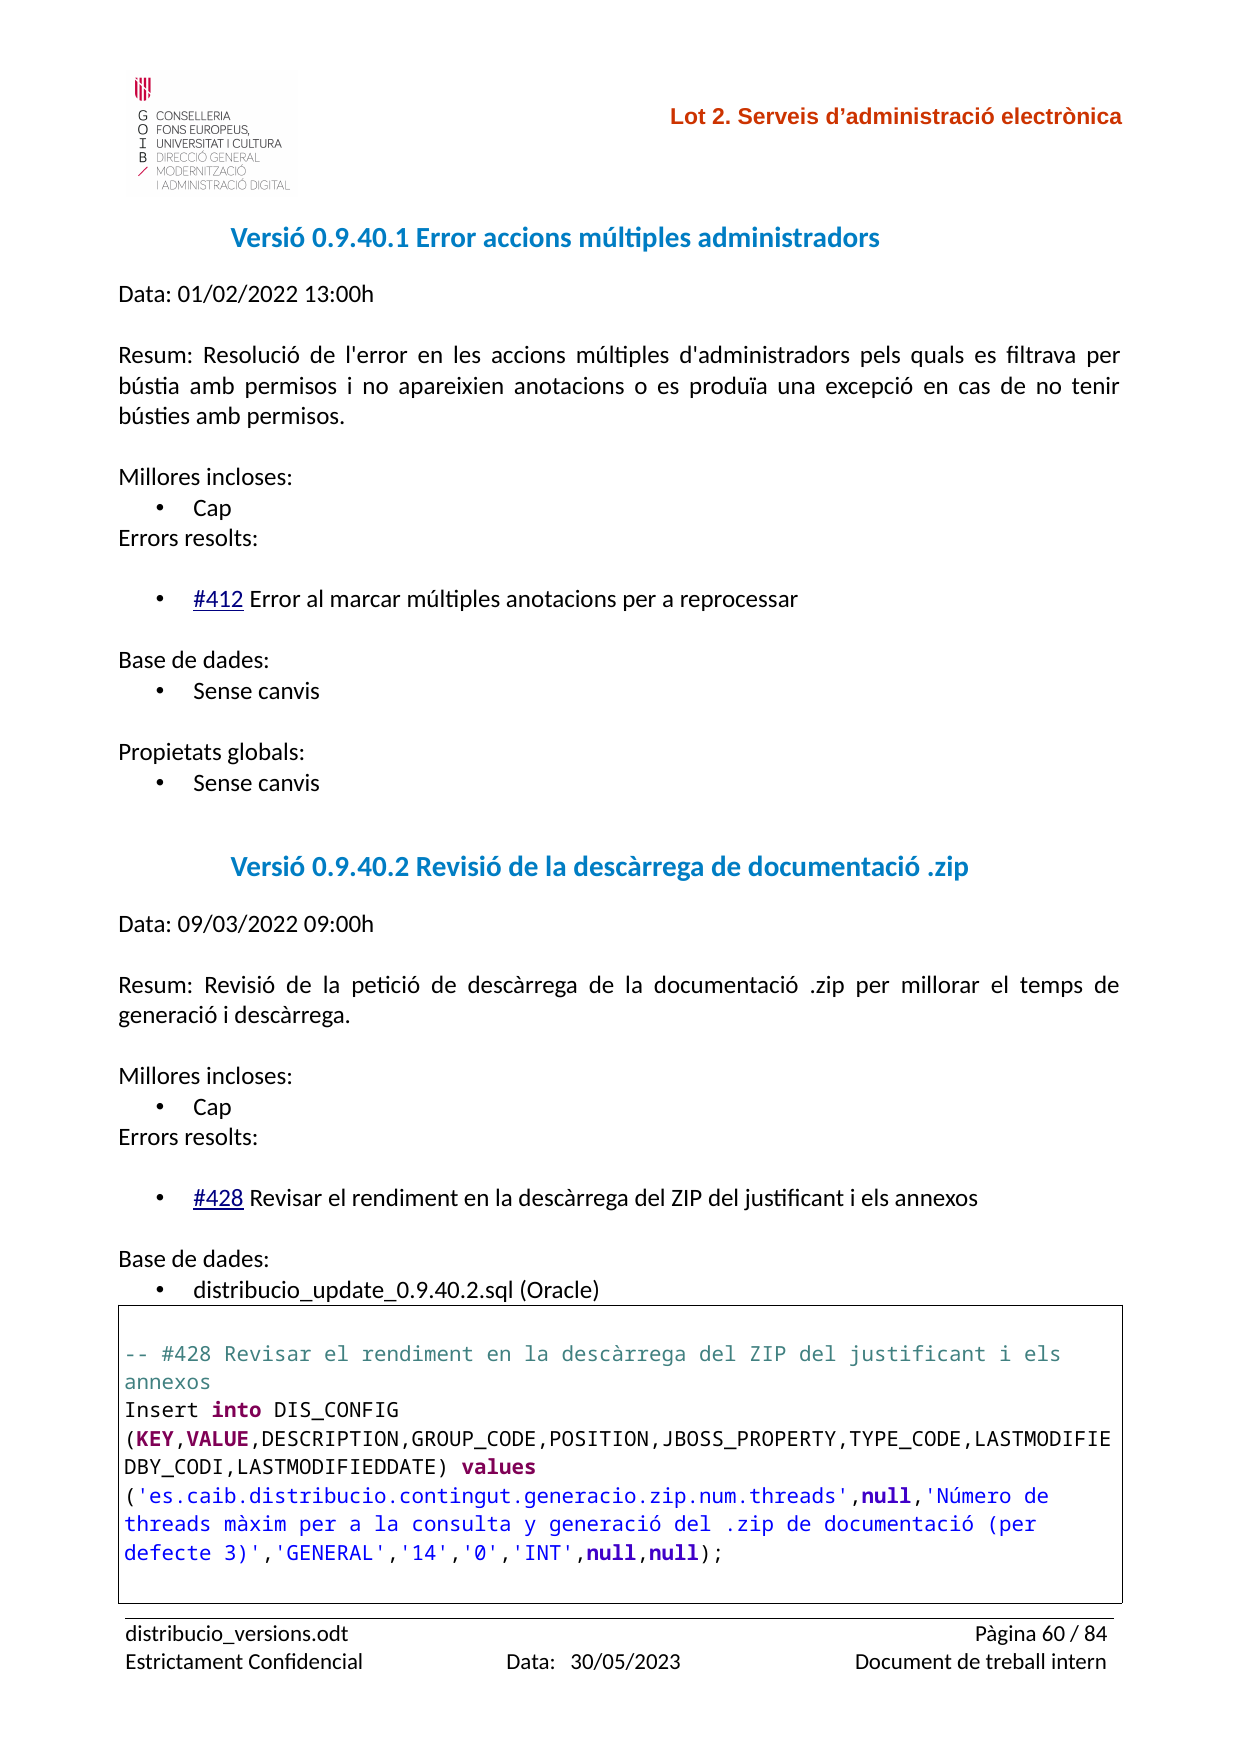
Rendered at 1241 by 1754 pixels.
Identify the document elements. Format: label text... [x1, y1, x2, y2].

text Data: 09/03/2022 09:00h [118, 908, 1122, 938]
list Sense canvis [156, 675, 1122, 706]
list Sense canvis [156, 767, 1122, 797]
text Millores incloses: [118, 462, 1122, 492]
list Cap [156, 1091, 1122, 1121]
text Base de dades: [118, 1243, 1122, 1274]
text Millores incloses: [118, 1060, 1122, 1091]
subtitle Versió 0.9.40.1 Error accions múltiples administradors [153, 219, 1122, 255]
list #412 Error al marcar múltiples anotacions per a reprocessar [156, 584, 1122, 614]
list Cap [156, 492, 1122, 523]
picture [126, 70, 299, 197]
list #428 Revisar el rendiment en la descàrrega del ZIP del justificant i els annexos [156, 1182, 1122, 1213]
subtitle Versió 0.9.40.2 Revisió de la descàrrega de documentació .zip [153, 848, 1122, 884]
text Base de dades: [118, 645, 1122, 675]
list distribucio_update_0.9.40.2.sql (Oracle) [156, 1274, 1122, 1304]
text Errors resolts: [118, 523, 1122, 553]
text Propietats globals: [118, 736, 1122, 767]
text Errors resolts: [118, 1121, 1122, 1152]
table_header -- #428 Revisar el rendiment en la descàrrega del ZIP del justificant i els annexos Insert into DIS_CONFIG (KEY,VALUE,DESCRIPTION,GROUP_CODE,POSITION,JBOSS_PROPERTY,TYPE_CODE,LASTMODIFIEDBY_CODI,LASTMODIFIEDDATE) values ('es.caib.distribucio.contingut.generacio.zip.num.threads',null,'Número de threads màxim per a la consulta y generació del .zip de documentació (per defecte 3)','GENERAL','14','0','INT',null,null); [119, 1306, 1122, 1602]
text Resum: Revisió de la petició de descàrrega de la documentació .zip per millorar el temps de generació i descàrrega. [118, 969, 1122, 1030]
text Resum: Resolució de l'error en les accions múltiples d'administradors pels quals es filtrava per bústia amb permisos i no apareixien anotacions o es produïa una excepció en cas de no tenir bústies amb permisos. [118, 339, 1122, 431]
text Data: 01/02/2022 13:00h [118, 278, 1122, 309]
